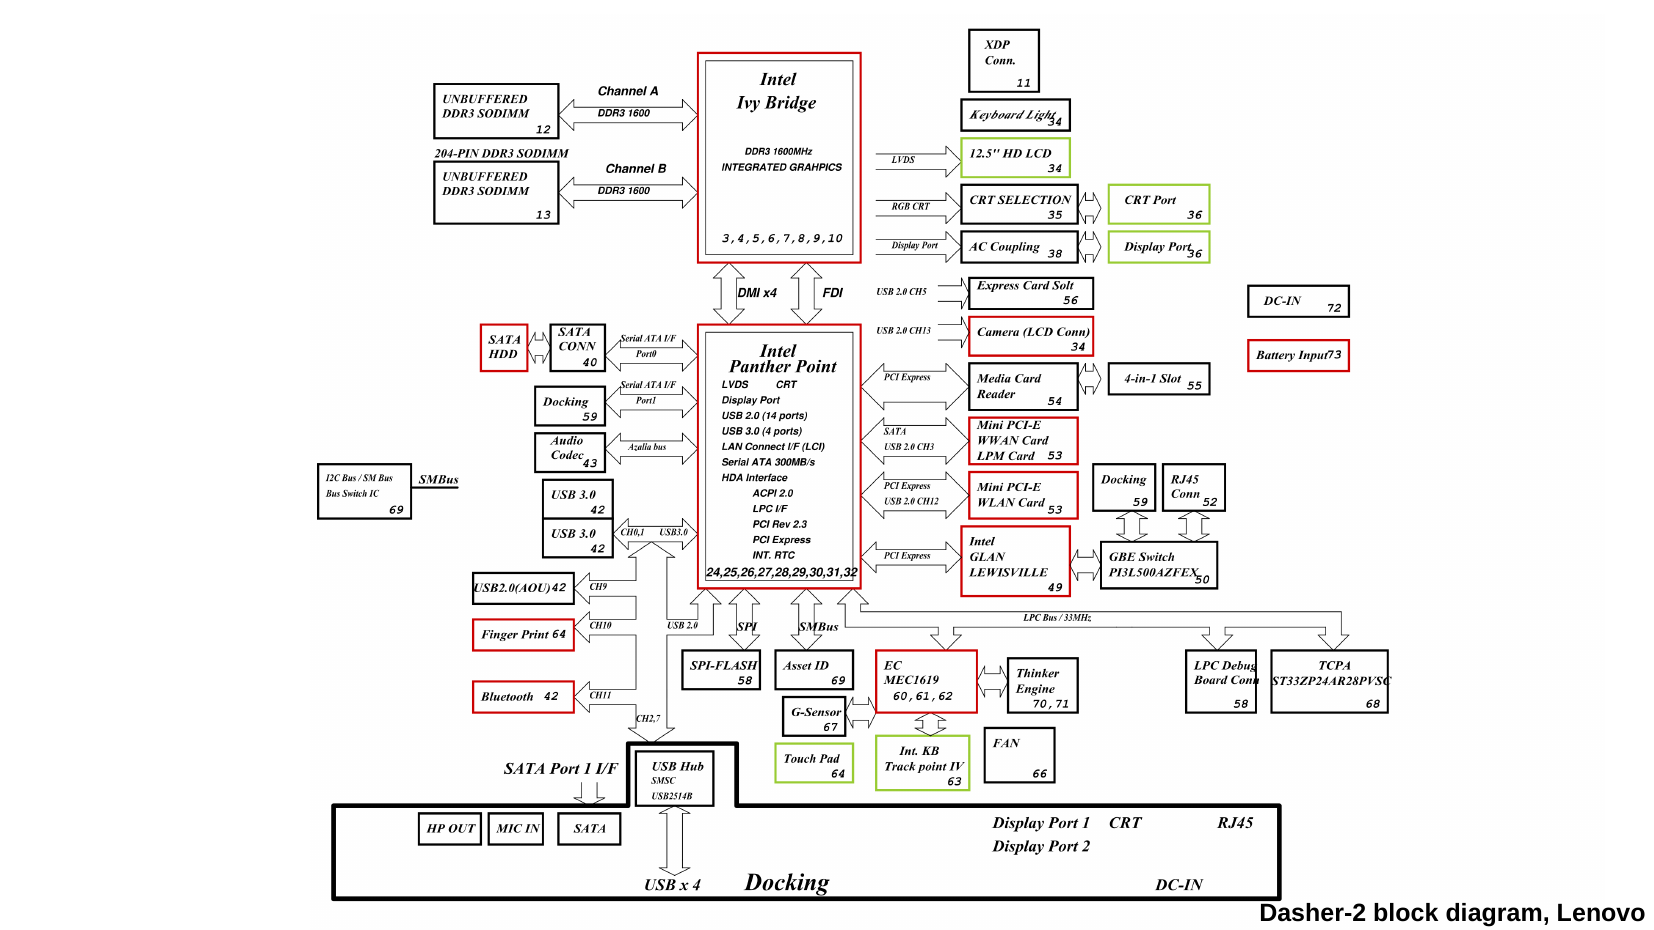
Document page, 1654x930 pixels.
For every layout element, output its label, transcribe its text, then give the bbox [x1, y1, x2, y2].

text_box Dasher-2 block diagram, Lenovo [1244, 891, 1653, 930]
picture [310, 14, 1605, 930]
